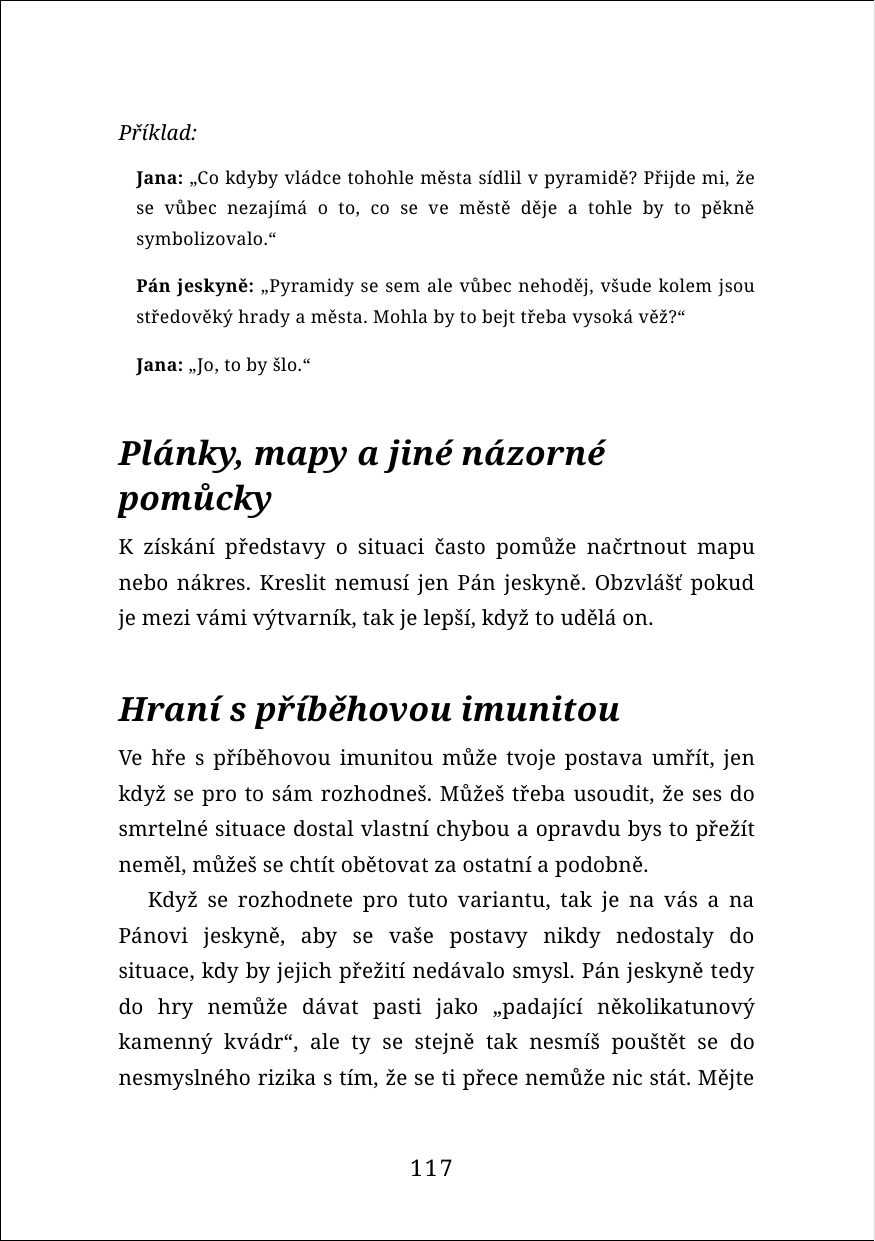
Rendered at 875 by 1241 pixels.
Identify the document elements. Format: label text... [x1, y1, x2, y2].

text Ve hře s příběhovou imunitou může tvoje postava umřít, jen když se pro to sám rozhodneš. Můžeš třeba usoudit, že ses do smrtelné situace dostal vlastní chybou a opravdu bys to přežít neměl, můžeš se chtít obětovat za ostatní a podobně. Když se rozhodnete pro tuto variantu, tak je na vás a na Pánovi jeskyně, aby se vaše postavy nikdy nedostaly do situace, kdy by jejich přežití nedávalo smysl. Pán jeskyně tedy do hry nemůže dávat pasti jako „padající několikatunový kamenný kvádr“, ale ty se stejně tak nesmíš pouštět se do nesmyslného rizika s tím, že se ti přece nemůže nic stát. Mějte [118, 743, 756, 1091]
text Pán jeskyně: „Pyramidy se sem ale vůbec nehoděj, všude kolem jsou středověký hrady a města. Mohla by to bejt třeba vysoká věž?“ [136, 274, 756, 328]
subtitle Plánky, mapy a jiné názorné pomůcky [118, 429, 756, 520]
text Jana: „Co kdyby vládce tohohle města sídlil v pyramidě? Přijde mi, že se vůbec nezajímá o to, co se ve městě děje a tohle by to pěkně symbolizovalo.“ [136, 166, 756, 250]
text Jana: „Jo, to by šlo.“ [136, 352, 756, 376]
text K získání představy o situaci často pomůže načrtnout mapu nebo nákres. Kreslit nemusí jen Pán jeskyně. Obzvlášť pokud je mezi vámi výtvarník, tak je lepší, když to udělá on. [118, 532, 756, 632]
subtitle Hraní s příběhovou imunitou [118, 686, 756, 731]
text Příklad: [118, 118, 756, 147]
